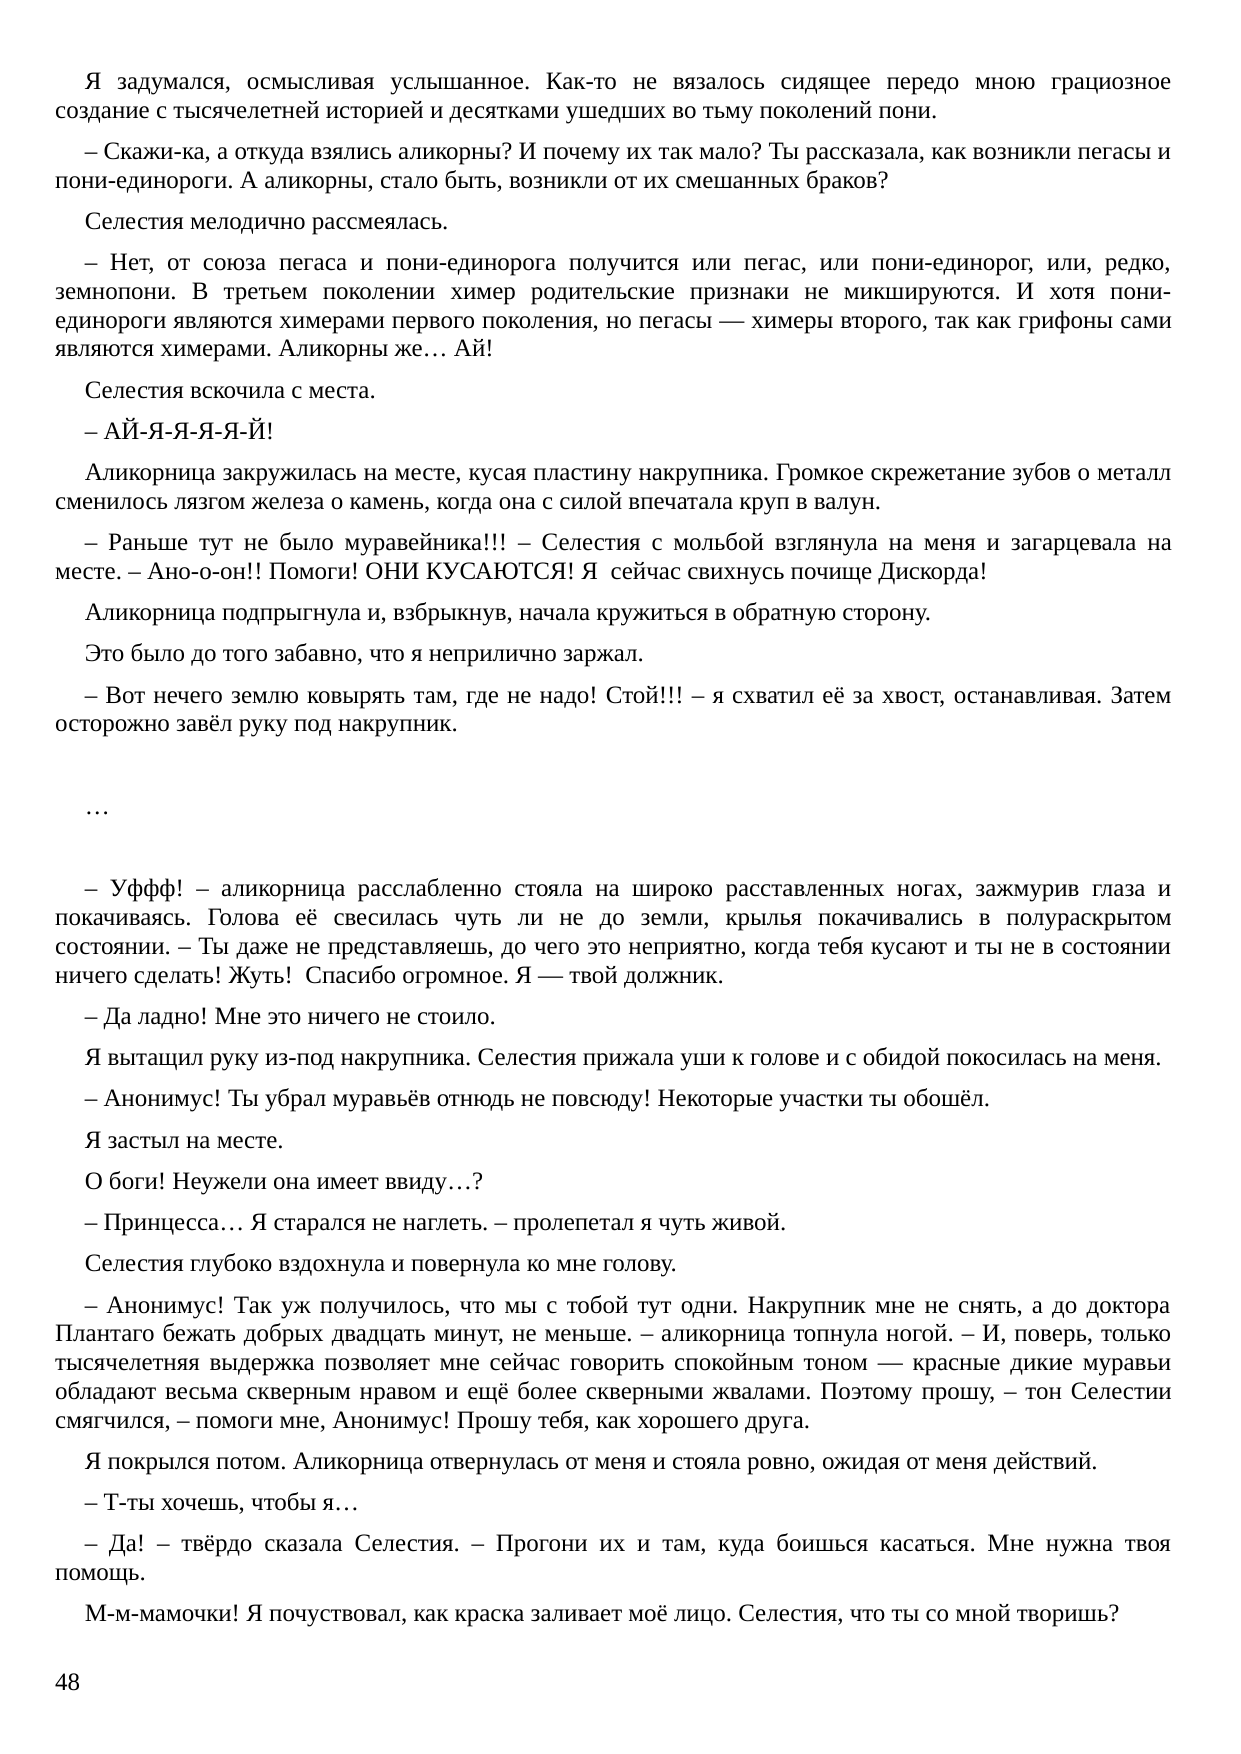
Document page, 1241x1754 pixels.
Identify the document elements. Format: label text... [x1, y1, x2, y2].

text М-м-мамочки! Я почуствовал, как краска заливает моё лицо. Селестия, что ты со мной творишь? [55, 1598, 1173, 1627]
text Я покрылся потом. Аликорница отвернулась от меня и стояла ровно, ожидая от меня действий. [55, 1446, 1173, 1475]
text – Т-ты хочешь, чтобы я… [55, 1487, 1173, 1516]
text Селестия глубоко вздохнула и повернула ко мне голову. [55, 1248, 1173, 1277]
text Аликорница подпрыгнула и, взбрыкнув, начала кружиться в обратную сторону. [55, 597, 1173, 626]
text – Да! – твёрдо сказала Селестия. – Прогони их и там, куда боишься касаться. Мне нужна твоя помощь. [55, 1528, 1173, 1586]
text – Да ладно! Мне это ничего не стоило. [55, 1001, 1173, 1030]
text – Анонимус! Так уж получилось, что мы с тобой тут одни. Накрупник мне не снять, а до доктора Плантаго бежать добрых двадцать минут, не меньше. – аликорница топнула ногой. – И, поверь, только тысячелетняя выдержка позволяет мне сейчас говорить спокойным тоном — красные дикие муравьи обладают весьма скверным нравом и ещё более скверными жвалами. Поэтому прошу, – тон Селестии смягчился, – помоги мне, Анонимус! Прошу тебя, как хорошего друга. [55, 1290, 1173, 1433]
text Это было до того забавно, что я неприлично заржал. [55, 638, 1173, 667]
text – АЙ-Я-Я-Я-Я-Й! [55, 416, 1173, 445]
text Селестия вскочила с места. [55, 375, 1173, 403]
text Аликорница закружилась на месте, кусая пластину накрупника. Громкое скрежетание зубов о металл сменилось лязгом железа о камень, когда она с силой впечатала круп в валун. [55, 457, 1173, 515]
text О боги! Неужели она имеет ввиду…? [55, 1166, 1173, 1195]
text – Раньше тут не было муравейника!!! – Селестия с мольбой взглянула на меня и загарцевала на месте. – Ано-о-он!! Помоги! ОНИ КУСАЮТСЯ! Я сейчас свихнусь почище Дискорда! [55, 527, 1173, 585]
text Я задумался, осмысливая услышанное. Как-то не вязалось сидящее передо мною грациозное создание с тысячелетней историей и десятками ушедших во тьму поколений пони. [55, 66, 1173, 123]
text Селестия мелодично рассмеялась. [55, 206, 1173, 235]
text Я застыл на месте. [55, 1125, 1173, 1153]
text – Нет, от союза пегаса и пони-единорога получится или пегас, или пони-единорог, или, редко, земнопони. В третьем поколении химер родительские признаки не микшируются. И хотя пони-единороги являются химерами первого поколения, но пегасы — химеры второго, так как грифоны сами являются химерами. Аликорны же… Ай! [55, 247, 1173, 362]
text Я вытащил руку из-под накрупника. Селестия прижала уши к голове и с обидой покосилась на меня. [55, 1042, 1173, 1071]
text … [55, 791, 1173, 820]
text – Принцесса… Я старался не наглеть. – пролепетал я чуть живой. [55, 1207, 1173, 1236]
text – Скажи-ка, а откуда взялись аликорны? И почему их так мало? Ты рассказала, как возникли пегасы и пони-единороги. А аликорны, стало быть, возникли от их смешанных браков? [55, 136, 1173, 193]
text – Вот нечего землю ковырять там, где не надо! Стой!!! – я схватил её за хвост, останавливая. Затем осторожно завёл руку под накрупник. [55, 680, 1173, 737]
text – Анонимус! Ты убрал муравьёв отнюдь не повсюду! Некоторые участки ты обошёл. [55, 1083, 1173, 1112]
text – Уффф! – аликорница расслабленно стояла на широко расставленных ногах, зажмурив глаза и покачиваясь. Голова её свесилась чуть ли не до земли, крылья покачивались в полураскрытом состоянии. – Ты даже не представляешь, до чего это неприятно, когда тебя кусают и ты не в состоянии ничего сделать! Жуть! Спасибо огромное. Я — твой должник. [55, 873, 1173, 988]
